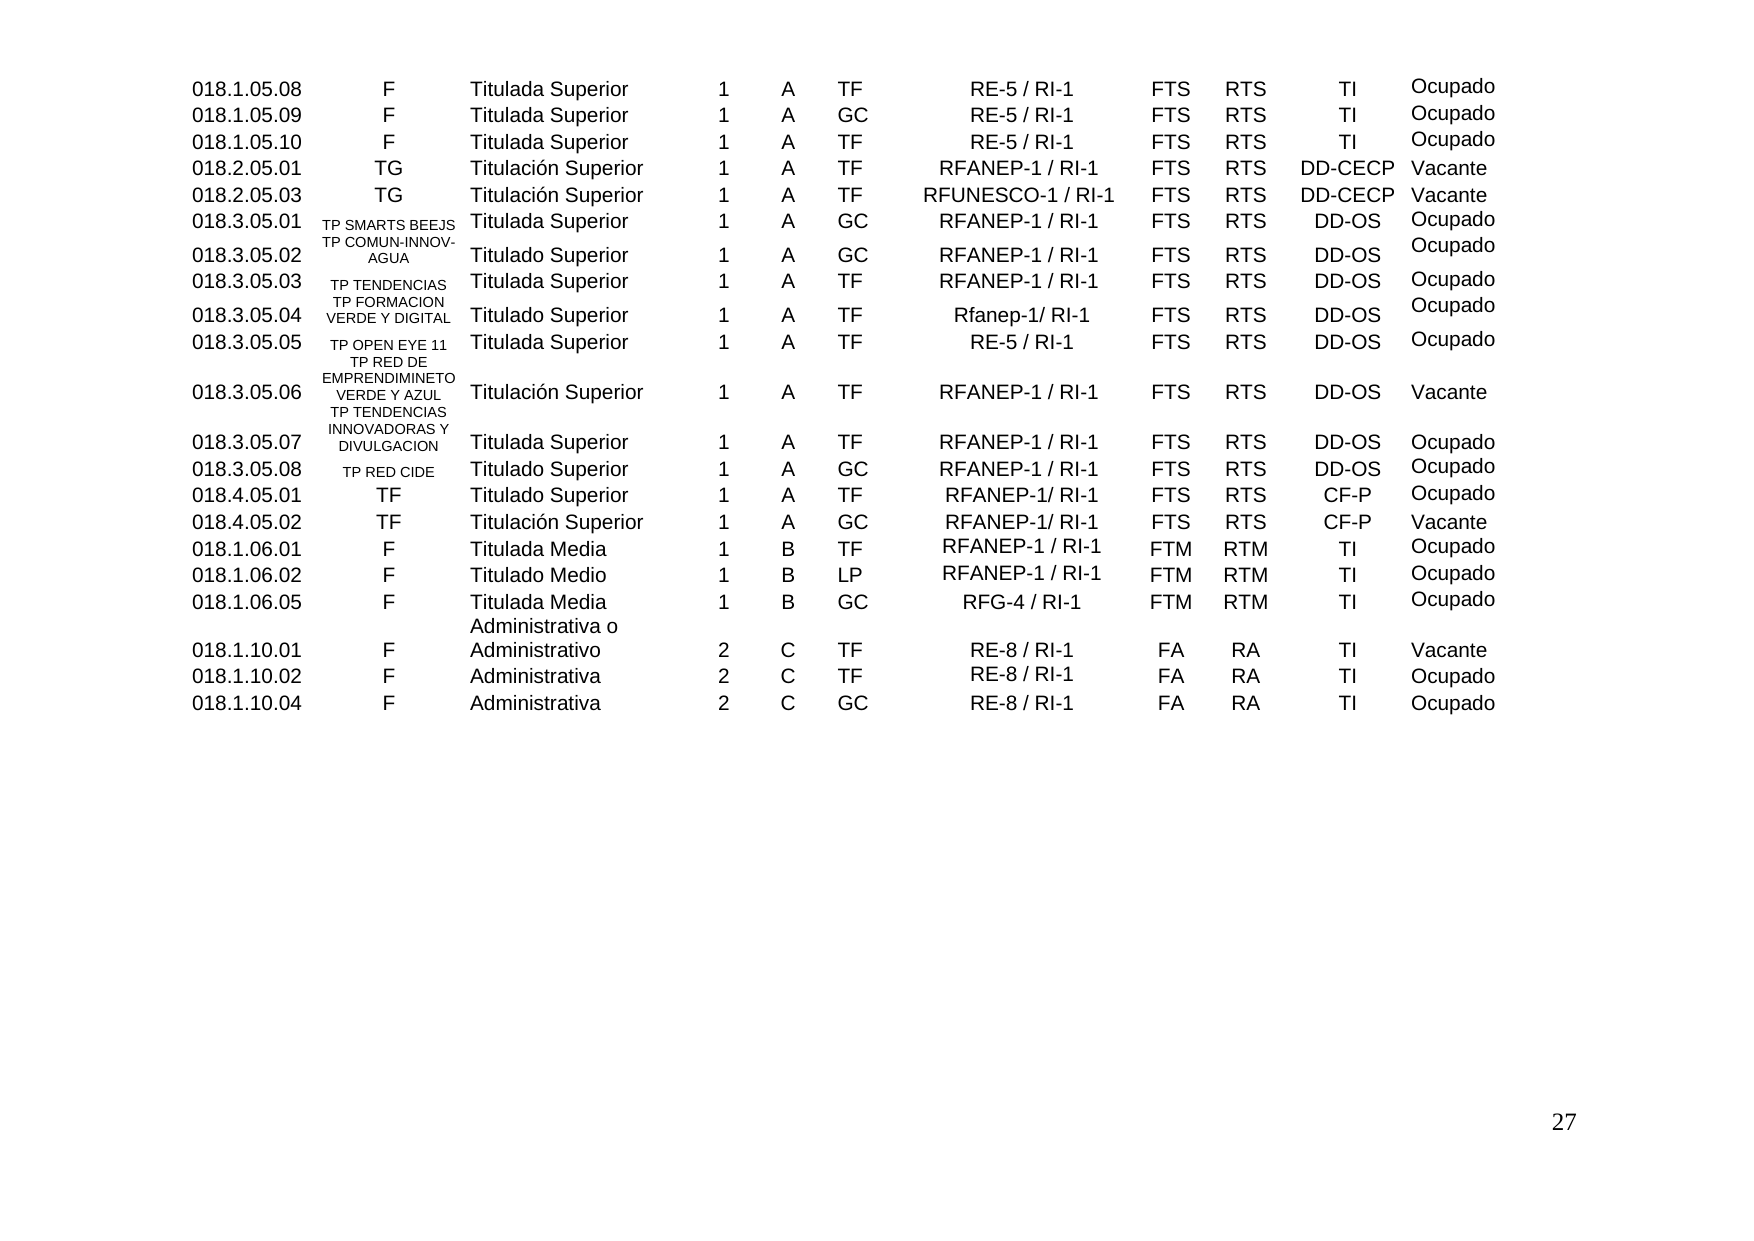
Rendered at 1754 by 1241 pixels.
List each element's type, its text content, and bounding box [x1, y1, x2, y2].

table_cell 018.3.05.05 [185, 327, 314, 353]
table_cell 1 [701, 233, 746, 267]
table_cell TF [314, 507, 463, 534]
table_cell FA [1142, 688, 1199, 714]
table_cell Rfanep-1/ RI-1 [901, 293, 1142, 327]
table_cell 018.1.05.10 [185, 127, 314, 153]
table_cell DD-OS [1292, 404, 1403, 454]
table_cell DD-OS [1292, 454, 1403, 481]
table_cell LP [830, 560, 901, 587]
table_cell TP TENDENCIAS [314, 267, 463, 293]
table_cell TI [1292, 127, 1403, 153]
table_cell GC [830, 507, 901, 534]
table_cell TI [1292, 100, 1403, 127]
table_cell 018.3.05.02 [185, 233, 314, 267]
table_cell A [746, 327, 830, 353]
table_cell 1 [701, 354, 746, 404]
table_cell 018.2.05.01 [185, 154, 314, 180]
table_cell FTS [1142, 154, 1199, 180]
table_cell A [746, 507, 830, 534]
table_cell 018.3.05.08 [185, 454, 314, 481]
table_cell RE-5 / RI-1 [901, 74, 1142, 100]
table_cell FA [1142, 661, 1199, 688]
table_cell RE-5 / RI-1 [901, 327, 1142, 353]
table_cell 2 [701, 661, 746, 688]
table_cell 1 [701, 507, 746, 534]
table_cell Ocupado [1404, 688, 1743, 714]
table_cell Titulación Superior [463, 354, 701, 404]
table_cell GC [830, 688, 901, 714]
table_cell RE-8 / RI-1 [901, 661, 1142, 688]
table_cell Ocupado [1404, 534, 1743, 560]
table_cell 1 [701, 154, 746, 180]
table_cell RTS [1200, 233, 1292, 267]
table_cell RFUNESCO-1 / RI-1 [901, 180, 1142, 207]
table_cell 1 [701, 587, 746, 613]
table_cell RTS [1200, 180, 1292, 207]
table_cell TP RED DE EMPRENDIMINETO VERDE Y AZUL [314, 354, 463, 404]
table_cell FTS [1142, 481, 1199, 507]
table_cell RTS [1200, 454, 1292, 481]
table_cell F [314, 661, 463, 688]
table_cell RFANEP-1 / RI-1 [901, 233, 1142, 267]
table_cell GC [830, 587, 901, 613]
table_cell 018.3.05.01 [185, 207, 314, 233]
table_cell 1 [701, 534, 746, 560]
table_cell Titulada Superior [463, 127, 701, 153]
table_cell A [746, 233, 830, 267]
table_cell 018.4.05.01 [185, 481, 314, 507]
table_cell RTS [1200, 354, 1292, 404]
table_cell DD-OS [1292, 293, 1403, 327]
table_cell F [314, 688, 463, 714]
table_cell 018.1.10.02 [185, 661, 314, 688]
table_cell Ocupado [1404, 207, 1743, 233]
table_cell RFANEP-1 / RI-1 [901, 404, 1142, 454]
table_cell Ocupado [1404, 267, 1743, 293]
table_cell TI [1292, 661, 1403, 688]
table_cell A [746, 481, 830, 507]
table_cell TF [830, 267, 901, 293]
table_cell 018.1.10.04 [185, 688, 314, 714]
table_cell GC [830, 207, 901, 233]
table_cell TI [1292, 74, 1403, 100]
table_cell Titulado Superior [463, 293, 701, 327]
table_cell FTS [1142, 293, 1199, 327]
table_cell FTS [1142, 454, 1199, 481]
table_cell 1 [701, 74, 746, 100]
table_cell RE-8 / RI-1 [901, 688, 1142, 714]
table_cell C [746, 688, 830, 714]
table_cell Ocupado [1404, 100, 1743, 127]
table_cell Titulada Media [463, 534, 701, 560]
table_cell 1 [701, 481, 746, 507]
table_cell TP COMUN-INNOV-AGUA [314, 233, 463, 267]
table_cell Titulado Medio [463, 560, 701, 587]
table_cell RTS [1200, 481, 1292, 507]
table_cell FTS [1142, 233, 1199, 267]
table_cell RA [1200, 614, 1292, 661]
table_cell Titulada Superior [463, 267, 701, 293]
table_cell TF [830, 293, 901, 327]
table_cell F [314, 74, 463, 100]
table_cell TG [314, 154, 463, 180]
table_cell Titulada Superior [463, 100, 701, 127]
table_cell 1 [701, 100, 746, 127]
table_cell 1 [701, 454, 746, 481]
table_cell DD-OS [1292, 327, 1403, 353]
table_cell Titulación Superior [463, 507, 701, 534]
table_cell Titulado Superior [463, 454, 701, 481]
table_cell TF [830, 614, 901, 661]
table_cell A [746, 207, 830, 233]
table_cell RFANEP-1 / RI-1 [901, 454, 1142, 481]
table_cell RTS [1200, 267, 1292, 293]
table_cell FTS [1142, 100, 1199, 127]
table_cell RTS [1200, 207, 1292, 233]
table_cell RFANEP-1 / RI-1 [901, 560, 1142, 587]
table_cell RTS [1200, 127, 1292, 153]
table_cell FTS [1142, 354, 1199, 404]
table_cell TG [314, 180, 463, 207]
table_cell FA [1142, 614, 1199, 661]
table_cell RTM [1200, 560, 1292, 587]
table_cell 018.1.06.02 [185, 560, 314, 587]
table_cell TF [830, 481, 901, 507]
table_cell TI [1292, 534, 1403, 560]
table_cell A [746, 127, 830, 153]
table_cell RFANEP-1/ RI-1 [901, 507, 1142, 534]
table_cell C [746, 614, 830, 661]
table_cell TF [830, 74, 901, 100]
table_cell Ocupado [1404, 454, 1743, 481]
table_cell TF [830, 327, 901, 353]
table_cell GC [830, 454, 901, 481]
table_cell RTM [1200, 534, 1292, 560]
table_cell TF [314, 481, 463, 507]
table_cell RFANEP-1 / RI-1 [901, 534, 1142, 560]
table_cell FTS [1142, 267, 1199, 293]
table_cell Titulada Superior [463, 327, 701, 353]
table_cell FTS [1142, 74, 1199, 100]
table_cell A [746, 154, 830, 180]
table_cell Vacante [1404, 154, 1743, 180]
table_cell 018.1.05.08 [185, 74, 314, 100]
table_cell A [746, 267, 830, 293]
table_cell DD-CECP [1292, 180, 1403, 207]
table_cell DD-CECP [1292, 154, 1403, 180]
table_cell RFG-4 / RI-1 [901, 587, 1142, 613]
table_cell Titulada Superior [463, 404, 701, 454]
table_cell DD-OS [1292, 207, 1403, 233]
table_cell TF [830, 534, 901, 560]
table_cell A [746, 74, 830, 100]
table_cell CF-P [1292, 481, 1403, 507]
table_cell CF-P [1292, 507, 1403, 534]
table_cell TF [830, 127, 901, 153]
table_cell RFANEP-1 / RI-1 [901, 354, 1142, 404]
table_cell A [746, 180, 830, 207]
table_cell A [746, 293, 830, 327]
table_cell 018.4.05.02 [185, 507, 314, 534]
table_cell TF [830, 661, 901, 688]
table_cell Titulado Superior [463, 481, 701, 507]
table_cell Administrativa [463, 661, 701, 688]
table_cell RTS [1200, 293, 1292, 327]
table_cell RTM [1200, 587, 1292, 613]
table_cell Titulación Superior [463, 154, 701, 180]
table_cell B [746, 587, 830, 613]
table_cell Titulación Superior [463, 180, 701, 207]
table_cell F [314, 587, 463, 613]
table_cell TP OPEN EYE 11 [314, 327, 463, 353]
table_cell 018.3.05.06 [185, 354, 314, 404]
table_cell TI [1292, 587, 1403, 613]
table_cell RE-5 / RI-1 [901, 127, 1142, 153]
table_cell Vacante [1404, 180, 1743, 207]
table_cell TF [830, 404, 901, 454]
table_cell Titulada Media [463, 587, 701, 613]
table_cell RA [1200, 661, 1292, 688]
table_cell RFANEP-1/ RI-1 [901, 481, 1142, 507]
table_cell F [314, 534, 463, 560]
table_cell Ocupado [1404, 560, 1743, 587]
table_cell Titulado Superior [463, 233, 701, 267]
table_cell A [746, 404, 830, 454]
table_cell TP SMARTS BEEJS [314, 207, 463, 233]
table_cell F [314, 100, 463, 127]
table_cell Ocupado [1404, 661, 1743, 688]
table_cell FTS [1142, 127, 1199, 153]
table_cell Ocupado [1404, 127, 1743, 153]
table_cell 1 [701, 327, 746, 353]
table_cell B [746, 534, 830, 560]
table_cell TI [1292, 614, 1403, 661]
table_cell Ocupado [1404, 404, 1743, 454]
table_cell RFANEP-1 / RI-1 [901, 267, 1142, 293]
table_cell Ocupado [1404, 327, 1743, 353]
table_cell F [314, 560, 463, 587]
table_cell RFANEP-1 / RI-1 [901, 207, 1142, 233]
table_cell TF [830, 180, 901, 207]
table_cell 1 [701, 404, 746, 454]
table_cell FTM [1142, 534, 1199, 560]
table_cell FTS [1142, 180, 1199, 207]
table_cell 1 [701, 293, 746, 327]
table_cell RTS [1200, 507, 1292, 534]
table_cell B [746, 560, 830, 587]
table_cell Administrativa o Administrativo [463, 614, 701, 661]
table_cell 018.3.05.03 [185, 267, 314, 293]
table_cell RE-5 / RI-1 [901, 100, 1142, 127]
table_cell Ocupado [1404, 233, 1743, 267]
table_cell 1 [701, 127, 746, 153]
table_cell 1 [701, 560, 746, 587]
table_cell GC [830, 233, 901, 267]
table_cell FTS [1142, 404, 1199, 454]
table_cell A [746, 100, 830, 127]
table_cell 2 [701, 688, 746, 714]
table_cell Ocupado [1404, 74, 1743, 100]
table_cell RTS [1200, 404, 1292, 454]
table_cell Ocupado [1404, 481, 1743, 507]
table_cell TI [1292, 688, 1403, 714]
table_cell RA [1200, 688, 1292, 714]
table_cell RFANEP-1 / RI-1 [901, 154, 1142, 180]
table_cell 018.3.05.07 [185, 404, 314, 454]
table_cell RTS [1200, 327, 1292, 353]
table_cell 018.1.10.01 [185, 614, 314, 661]
table_cell Vacante [1404, 507, 1743, 534]
table_cell TI [1292, 560, 1403, 587]
table_cell 018.1.06.01 [185, 534, 314, 560]
table_cell F [314, 614, 463, 661]
table_cell FTS [1142, 327, 1199, 353]
table_cell FTS [1142, 507, 1199, 534]
table_cell TP TENDENCIAS INNOVADORAS Y DIVULGACION [314, 404, 463, 454]
table_cell RTS [1200, 74, 1292, 100]
table_cell Titulada Superior [463, 74, 701, 100]
table_cell GC [830, 100, 901, 127]
table_cell 018.2.05.03 [185, 180, 314, 207]
table_cell 1 [701, 267, 746, 293]
table_cell A [746, 454, 830, 481]
table_cell FTM [1142, 587, 1199, 613]
table_cell Ocupado [1404, 293, 1743, 327]
table_cell Ocupado [1404, 587, 1743, 613]
table_cell Administrativa [463, 688, 701, 714]
table_cell FTS [1142, 207, 1199, 233]
table_cell DD-OS [1292, 233, 1403, 267]
table_cell 2 [701, 614, 746, 661]
table_cell 1 [701, 207, 746, 233]
table_cell TF [830, 154, 901, 180]
table_cell 018.1.06.05 [185, 587, 314, 613]
table_cell RE-8 / RI-1 [901, 614, 1142, 661]
table_cell C [746, 661, 830, 688]
table_cell F [314, 127, 463, 153]
table_cell DD-OS [1292, 267, 1403, 293]
table_cell FTM [1142, 560, 1199, 587]
table_cell TP FORMACION VERDE Y DIGITAL [314, 293, 463, 327]
table_cell DD-OS [1292, 354, 1403, 404]
table_cell Titulada Superior [463, 207, 701, 233]
table_cell RTS [1200, 100, 1292, 127]
table_cell 018.1.05.09 [185, 100, 314, 127]
table_cell Vacante [1404, 614, 1743, 661]
table_cell RTS [1200, 154, 1292, 180]
table_cell Vacante [1404, 354, 1743, 404]
table_cell 018.3.05.04 [185, 293, 314, 327]
table_cell TF [830, 354, 901, 404]
table_cell A [746, 354, 830, 404]
table_cell 1 [701, 180, 746, 207]
table_cell TP RED CIDE [314, 454, 463, 481]
